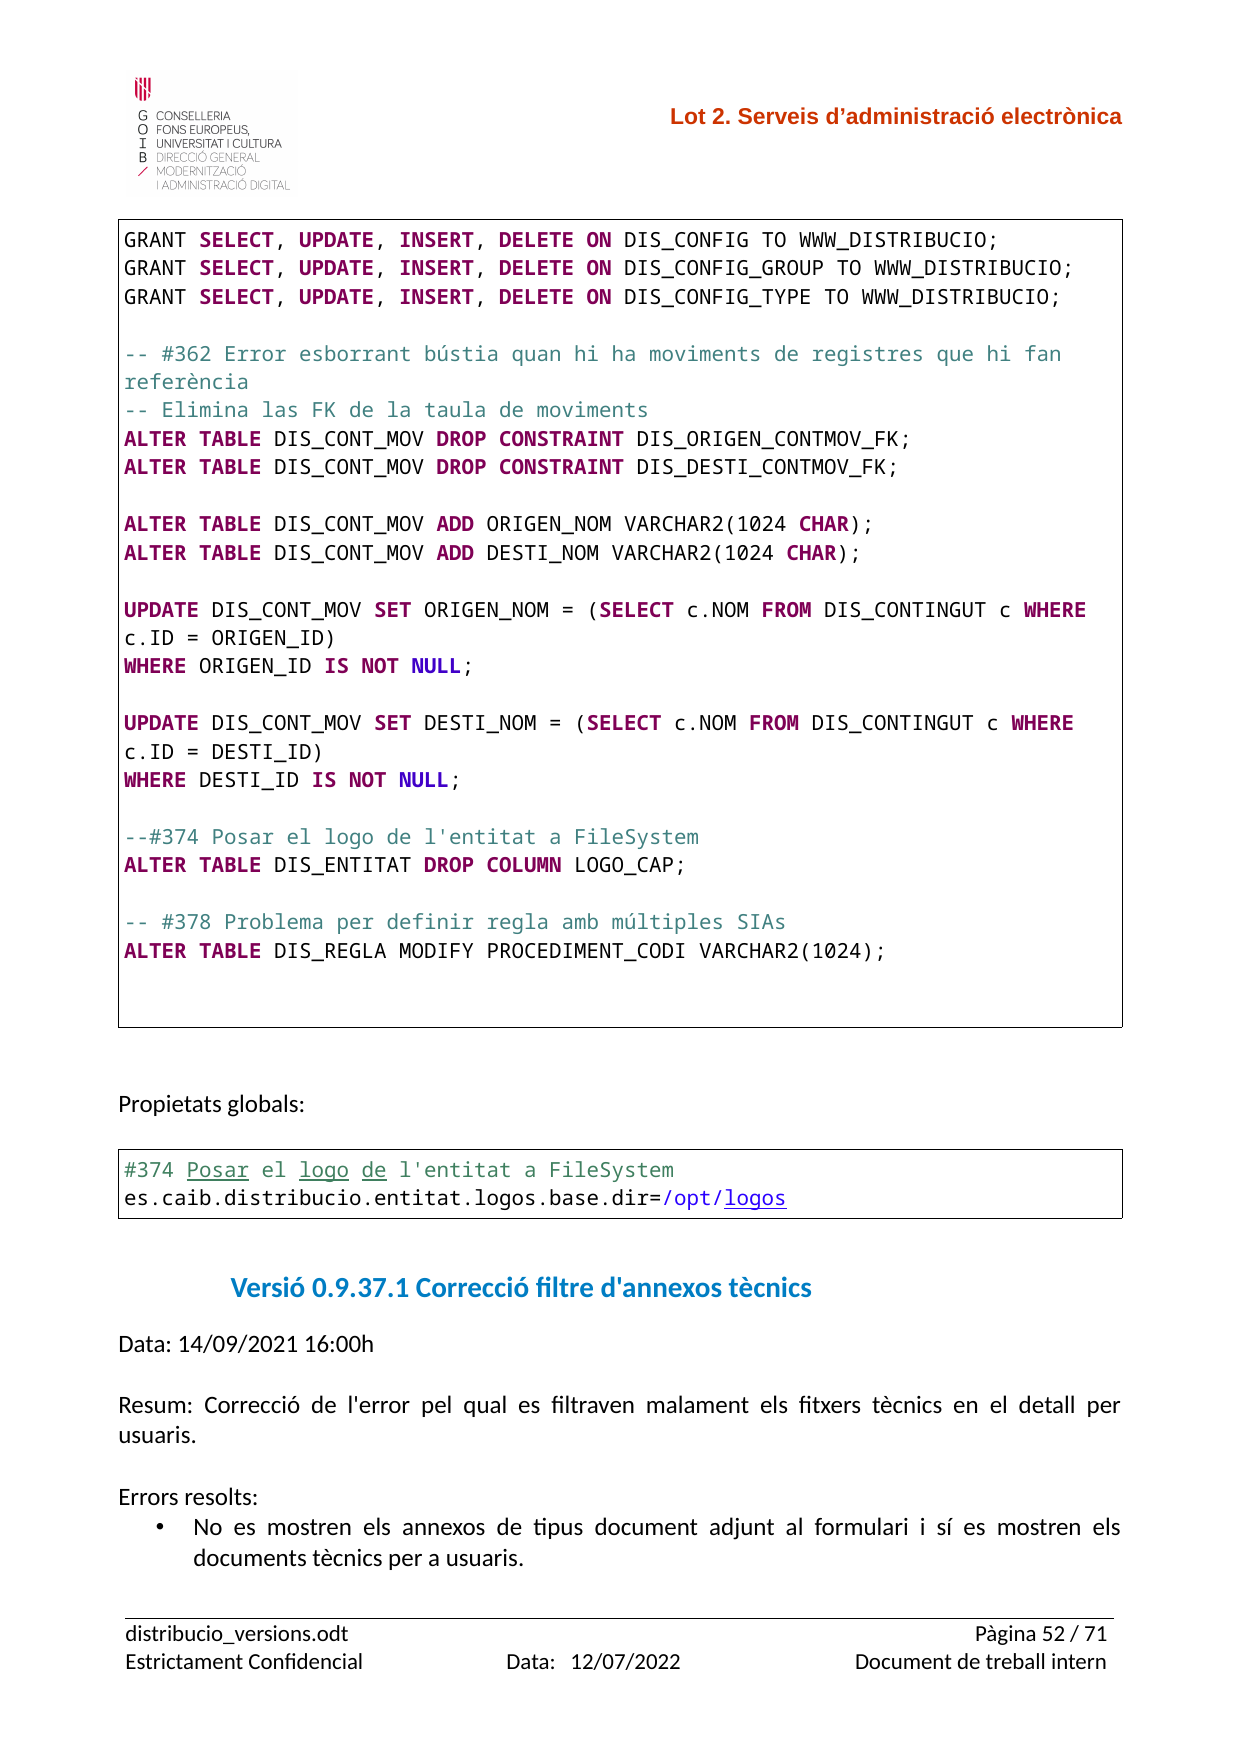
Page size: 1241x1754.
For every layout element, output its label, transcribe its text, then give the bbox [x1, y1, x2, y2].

table_header GRANT SELECT, UPDATE, INSERT, DELETE ON DIS_CONFIG TO WWW_DISTRIBUCIO; GRANT SELECT, UPDATE, INSERT, DELETE ON DIS_CONFIG_GROUP TO WWW_DISTRIBUCIO; GRANT SELECT, UPDATE, INSERT, DELETE ON DIS_CONFIG_TYPE TO WWW_DISTRIBUCIO; -- #362 Error esborrant bústia quan hi ha moviments de registres que hi fan referència -- Elimina las FK de la taula de moviments ALTER TABLE DIS_CONT_MOV DROP CONSTRAINT DIS_ORIGEN_CONTMOV_FK; ALTER TABLE DIS_CONT_MOV DROP CONSTRAINT DIS_DESTI_CONTMOV_FK; ALTER TABLE DIS_CONT_MOV ADD ORIGEN_NOM VARCHAR2(1024 CHAR); ALTER TABLE DIS_CONT_MOV ADD DESTI_NOM VARCHAR2(1024 CHAR); UPDATE DIS_CONT_MOV SET ORIGEN_NOM = (SELECT c.NOM FROM DIS_CONTINGUT c WHERE c.ID = ORIGEN_ID) WHERE ORIGEN_ID IS NOT NULL; UPDATE DIS_CONT_MOV SET DESTI_NOM = (SELECT c.NOM FROM DIS_CONTINGUT c WHERE c.ID = DESTI_ID) WHERE DESTI_ID IS NOT NULL; --#374 Posar el logo de l'entitat a FileSystem ALTER TABLE DIS_ENTITAT DROP COLUMN LOGO_CAP; -- #378 Problema per definir regla amb múltiples SIAs ALTER TABLE DIS_REGLA MODIFY PROCEDIMENT_CODI VARCHAR2(1024); [119, 220, 1122, 1027]
text Data: 14/09/2021 16:00h [118, 1328, 1122, 1359]
subtitle Versió 0.9.37.1 Correcció filtre d'annexos tècnics [153, 1269, 1122, 1304]
list No es mostren els annexos de tipus document adjunt al formulari i sí es mostren els documents tècnics per a usuaris. [156, 1511, 1122, 1572]
table_header #374 Posar el logo de l'entitat a FileSystem es.caib.distribucio.entitat.logos.base.dir=/opt/logos [119, 1150, 1122, 1218]
text Propietats globals: [118, 1088, 1122, 1119]
text Errors resolts: [118, 1481, 1122, 1511]
text Resum: Correcció de l'error pel qual es filtraven malament els fitxers tècnics en el detall per usuaris. [118, 1389, 1122, 1450]
picture [126, 70, 299, 197]
